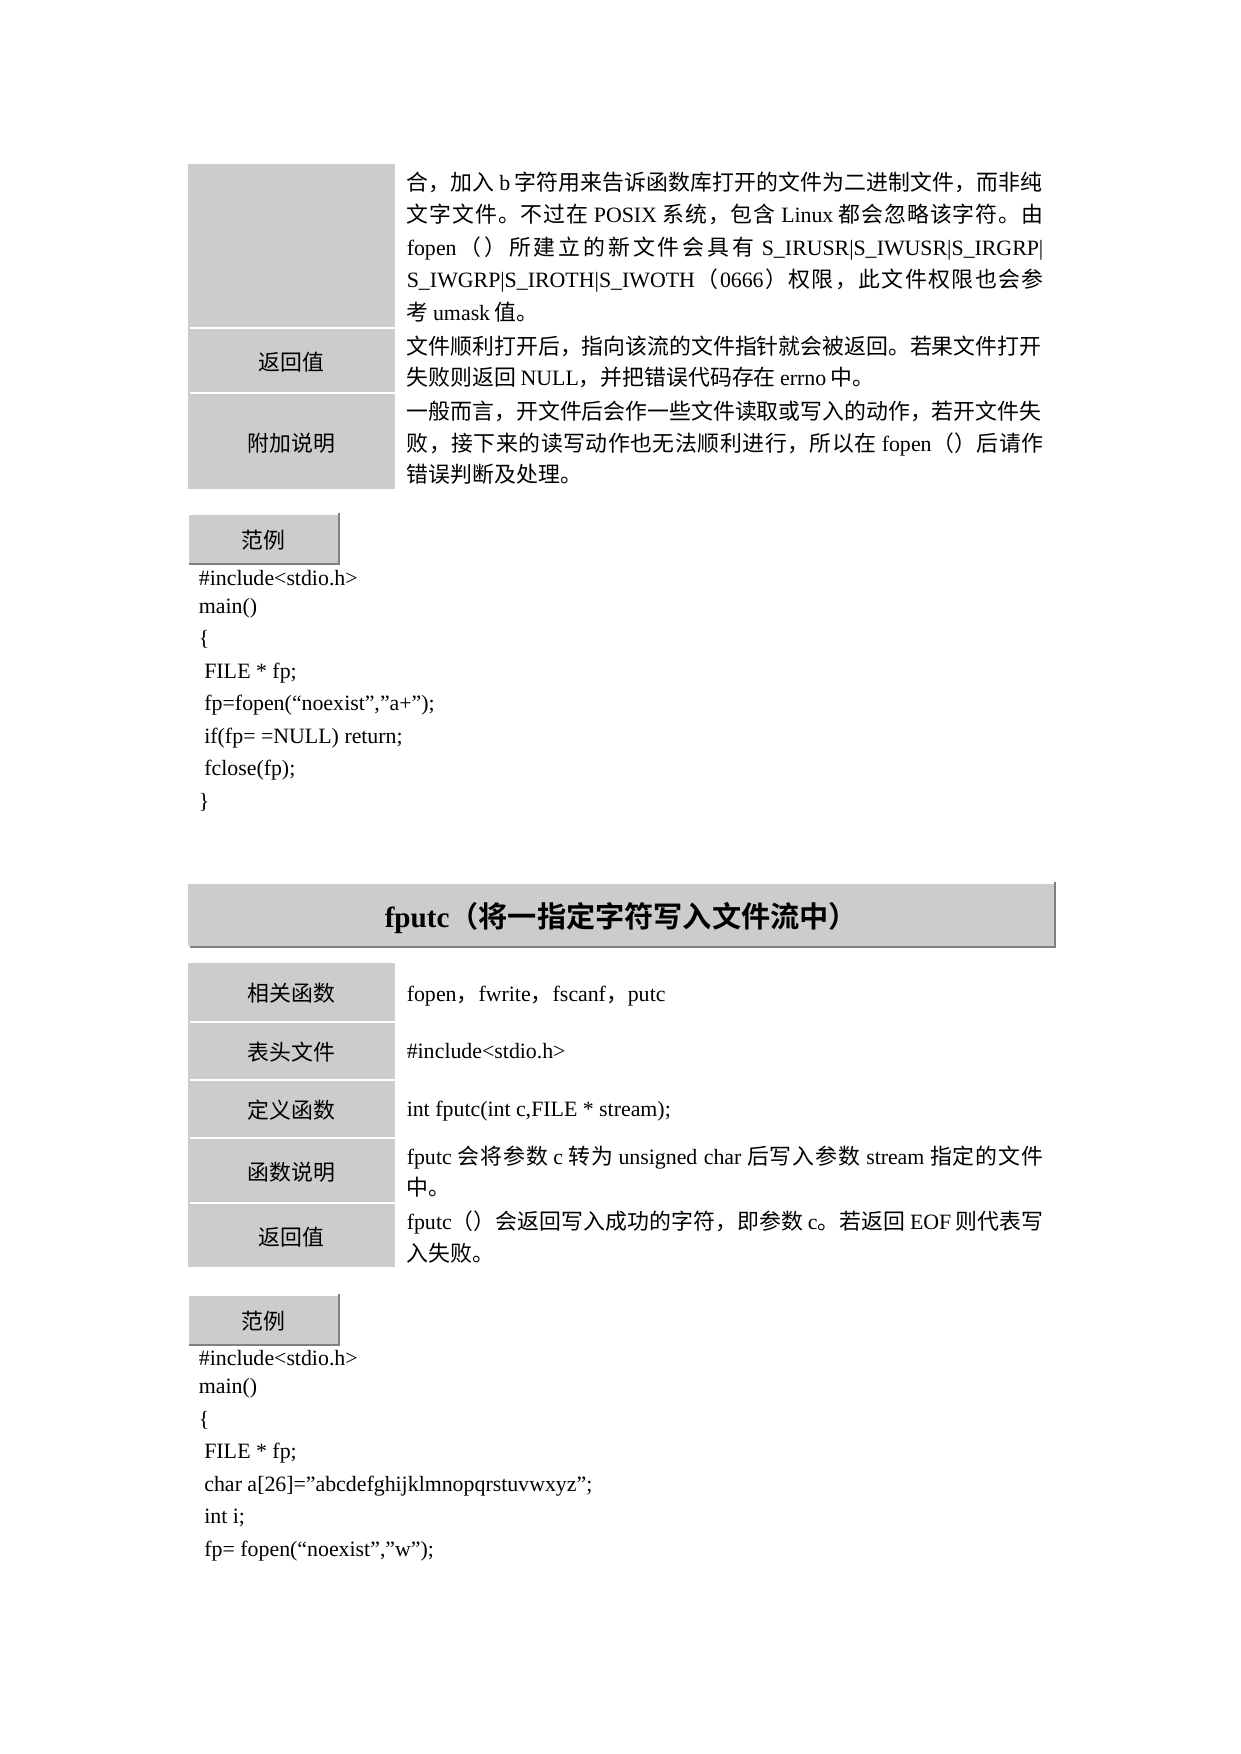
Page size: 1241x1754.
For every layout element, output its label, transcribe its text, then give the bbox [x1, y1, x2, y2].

table_cell [188, 946, 1055, 963]
table_cell 范例 [189, 1296, 338, 1344]
table_cell fputc会将参数c转为unsigned char后写入参数stream指定的文件中。 [395, 1137, 1055, 1202]
table_header fputc（将一指定字符写入文件流中） [188, 884, 1054, 946]
table_cell 文件顺利打开后，指向该流的文件指针就会被返回。若果文件打开失败则返回NULL，并把错误代码存在errno中。 [395, 327, 1055, 392]
table_cell fputc（）会返回写入成功的字符，即参数c。若返回EOF则代表写入失败。 [395, 1202, 1055, 1267]
table_cell 返回值 [188, 1202, 395, 1267]
table_cell [188, 164, 395, 327]
table_cell 相关函数 [188, 963, 395, 1021]
table_cell [340, 513, 1055, 563]
table_cell 函数说明 [188, 1137, 395, 1202]
table_cell [188, 489, 1055, 513]
table_cell 一般而言，开文件后会作一些文件读取或写入的动作，若开文件失败，接下来的读写动作也无法顺利进行，所以在fopen（）后请作错误判断及处理。 [395, 392, 1055, 489]
table_cell [340, 1294, 1055, 1344]
table_cell int fputc(int c,FILE * stream); [395, 1079, 1055, 1137]
table_cell #include<stdio.h> [395, 1021, 1055, 1079]
table_cell #include<stdio.h> main() { FILE * fp; char a[26]=”abcdefghijklmnopqrstuvwxyz”; int i; fp= fopen(“noexist”,”w”); [188, 1344, 1055, 1565]
table_cell 定义函数 [188, 1079, 395, 1137]
table_cell 返回值 [188, 327, 395, 392]
table_cell 合，加入b字符用来告诉函数库打开的文件为二进制文件，而非纯文字文件。不过在POSIX系统，包含Linux都会忽略该字符。由fopen（）所建立的新文件会具有S_IRUSR|S_IWUSR|S_IRGRP|S_IWGRP|S_IROTH|S_IWOTH（0666）权限，此文件权限也会参考umask值。 [395, 162, 1055, 327]
table_cell 表头文件 [188, 1021, 395, 1079]
table_cell #include<stdio.h> main() { FILE * fp; fp=fopen(“noexist”,”a+”); if(fp= =NULL) return; fclose(fp); } [188, 563, 1055, 817]
table_cell 附加说明 [188, 392, 395, 489]
table_cell 范例 [189, 515, 338, 563]
table_cell [188, 1268, 1055, 1294]
table_cell fopen，fwrite，fscanf，putc [395, 963, 1055, 1021]
